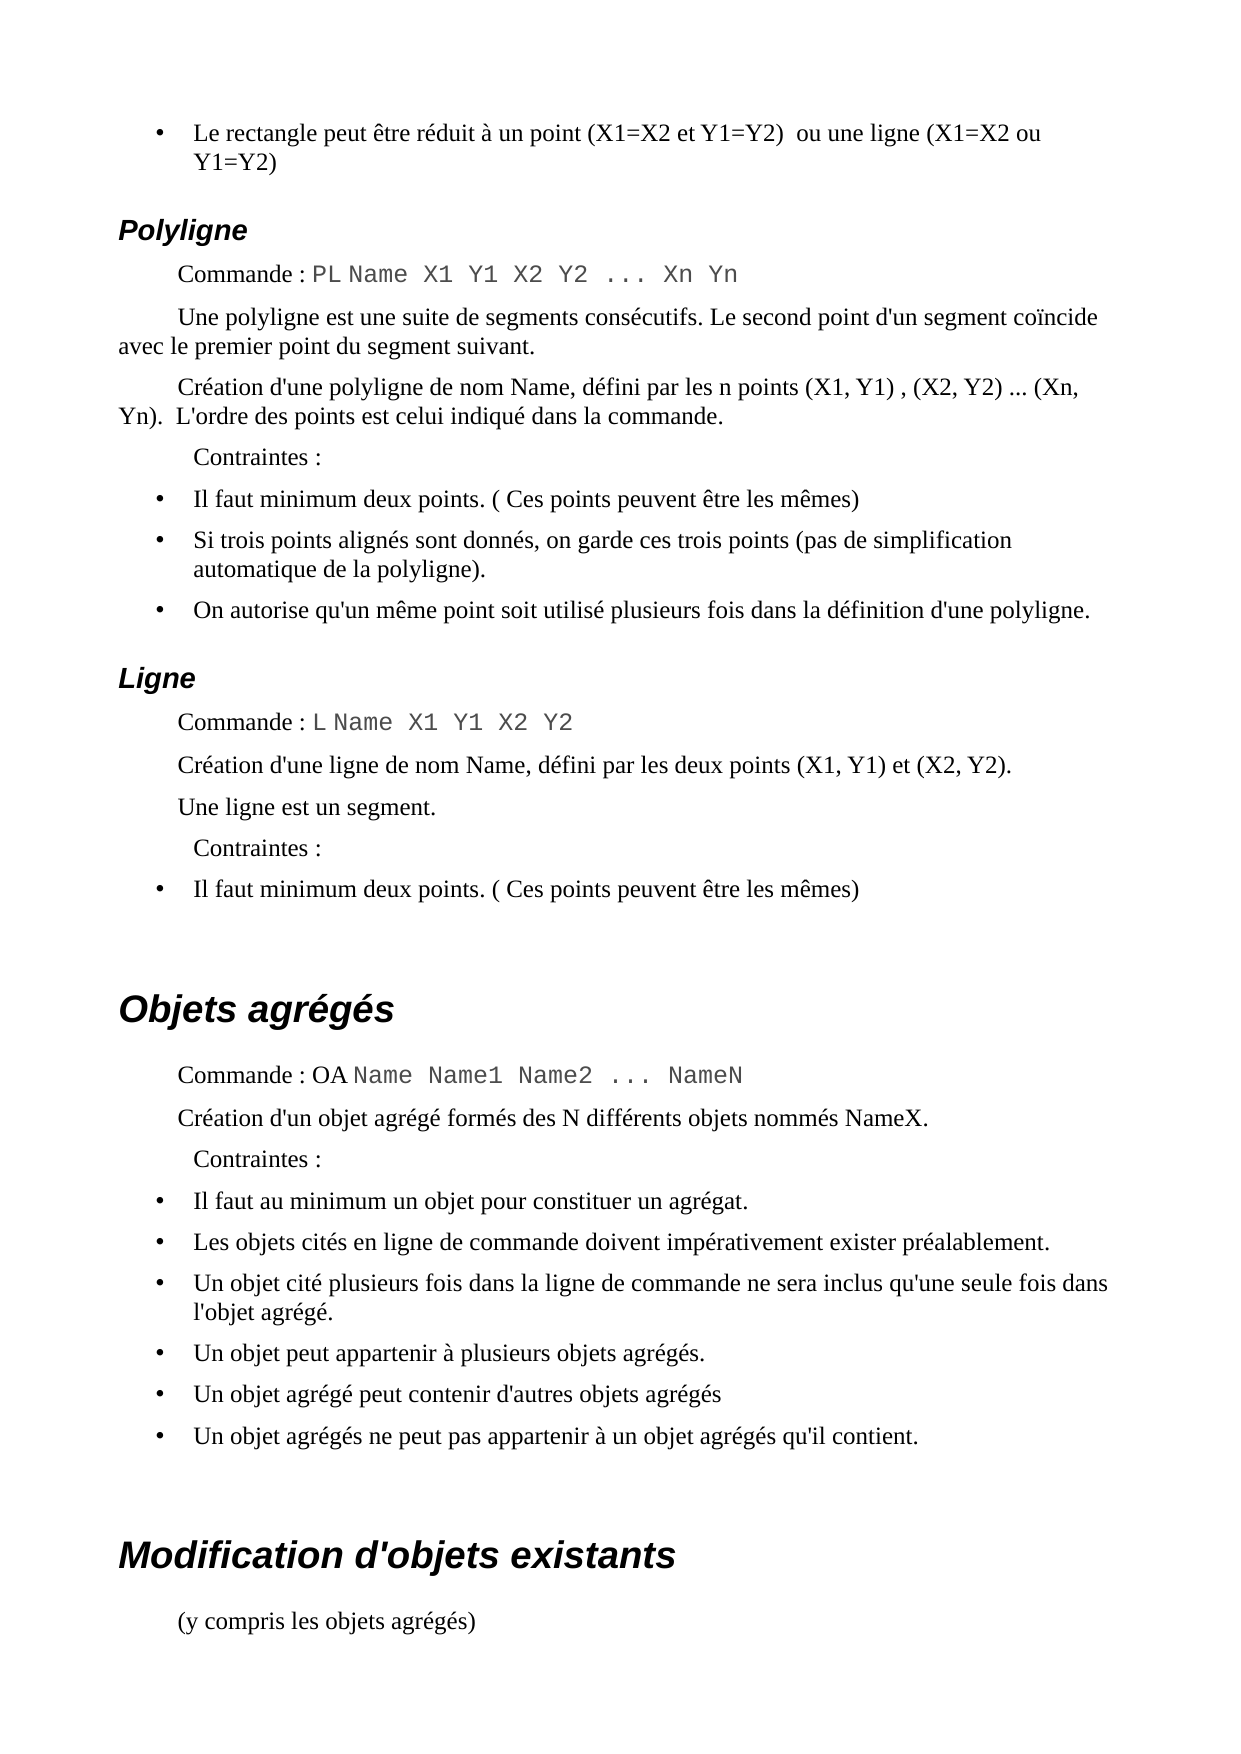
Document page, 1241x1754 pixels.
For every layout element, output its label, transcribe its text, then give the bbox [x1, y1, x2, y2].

list Il faut au minimum un objet pour constituer un agrégat. [156, 1186, 1122, 1214]
subtitle Ligne [118, 661, 1122, 695]
list Un objet cité plusieurs fois dans la ligne de commande ne sera inclus qu'une seule fois dans l'objet agrégé. [156, 1268, 1122, 1326]
text Création d'une ligne de nom Name, défini par les deux points (X1, Y1) et (X2, Y2). [118, 751, 1122, 779]
text Contraintes : [118, 442, 1122, 471]
text Création d'un objet agrégé formés des N différents objets nommés NameX. [118, 1103, 1122, 1132]
subtitle Modification d'objets existants [118, 1533, 1122, 1577]
text Commande : OA Name Name1 Name2 ... NameN [118, 1060, 1122, 1091]
text Une polyligne est une suite de segments consécutifs. Le second point d'un segment coïncide avec le premier point du segment suivant. [118, 302, 1122, 360]
subtitle Polyligne [118, 213, 1122, 247]
list Les objets cités en ligne de commande doivent impérativement exister préalablement. [156, 1227, 1122, 1256]
text Contraintes : [118, 833, 1122, 862]
subtitle Objets agrégés [118, 986, 1122, 1030]
text Contraintes : [118, 1144, 1122, 1173]
list Le rectangle peut être réduit à un point (X1=X2 et Y1=Y2) ou une ligne (X1=X2 ou Y1=Y2) [156, 118, 1122, 176]
list On autorise qu'un même point soit utilisé plusieurs fois dans la définition d'une polyligne. [156, 595, 1122, 624]
list Un objet agrégé peut contenir d'autres objets agrégés [156, 1379, 1122, 1408]
list Un objet agrégés ne peut pas appartenir à un objet agrégés qu'il contient. [156, 1421, 1122, 1449]
list Un objet peut appartenir à plusieurs objets agrégés. [156, 1338, 1122, 1367]
list Il faut minimum deux points. ( Ces points peuvent être les mêmes) [156, 484, 1122, 512]
text (y compris les objets agrégés) [118, 1606, 1122, 1635]
text Commande : PL Name X1 Y1 X2 Y2 ... Xn Yn [118, 259, 1122, 290]
text Une ligne est un segment. [118, 792, 1122, 821]
list Si trois points alignés sont donnés, on garde ces trois points (pas de simplification automatique de la polyligne). [156, 525, 1122, 582]
list Il faut minimum deux points. ( Ces points peuvent être les mêmes) [156, 874, 1122, 903]
text Commande : L Name X1 Y1 X2 Y2 [118, 707, 1122, 738]
text Création d'une polyligne de nom Name, défini par les n points (X1, Y1) , (X2, Y2) ... (Xn, Yn). L'ordre des points est celui indiqué dans la commande. [118, 372, 1122, 430]
